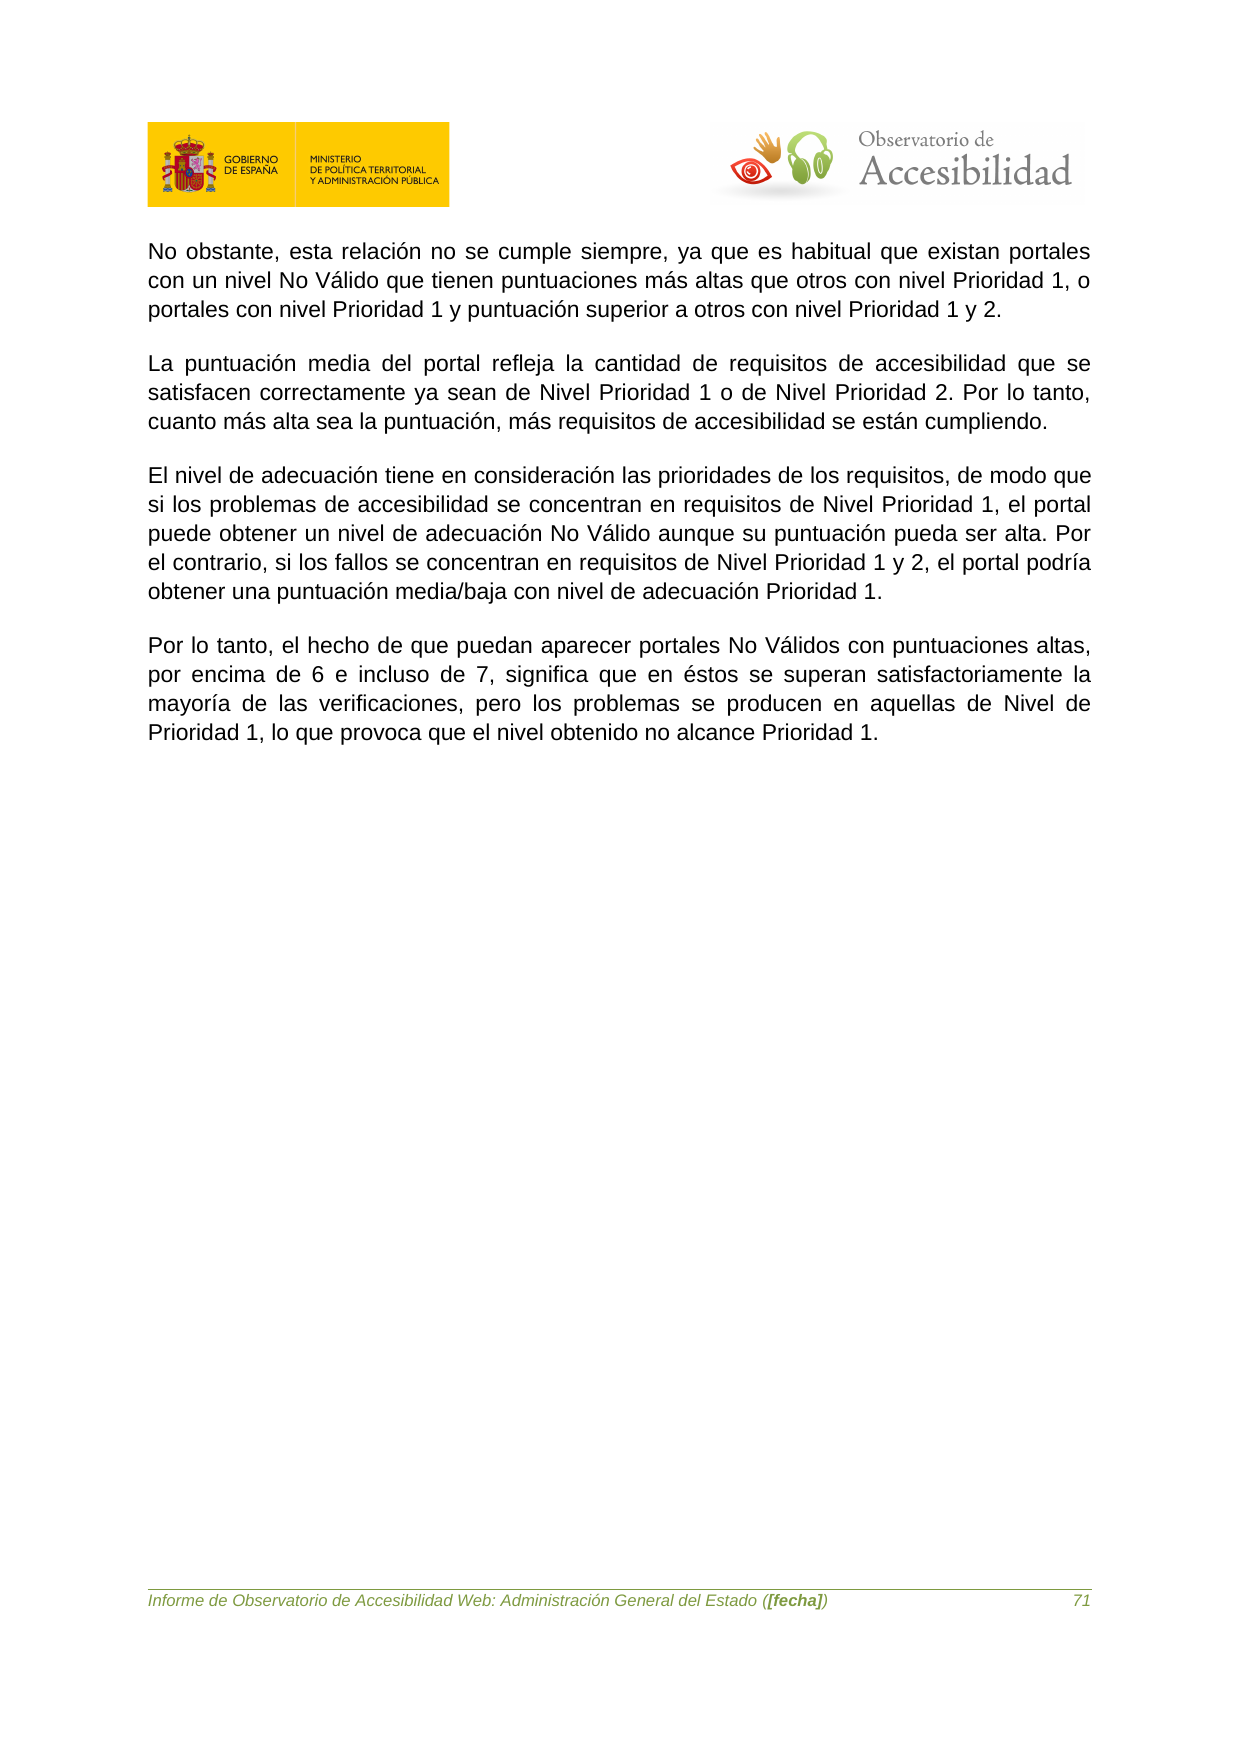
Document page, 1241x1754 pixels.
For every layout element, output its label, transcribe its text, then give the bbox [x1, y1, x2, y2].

text El nivel de adecuación tiene en consideración las prioridades de los requisitos, de modo que si los problemas de accesibilidad se concentran en requisitos de Nivel Prioridad 1, el portal puede obtener un nivel de adecuación No Válido aunque su puntuación pueda ser alta. Por el contrario, si los fallos se concentran en requisitos de Nivel Prioridad 1 y 2, el portal podría obtener una puntuación media/baja con nivel de adecuación Prioridad 1. [148, 462, 1092, 604]
text La puntuación media del portal refleja la cantidad de requisitos de accesibilidad que se satisfacen correctamente ya sean de Nivel Prioridad 1 o de Nivel Prioridad 2. Por lo tanto, cuanto más alta sea la puntuación, más requisitos de accesibilidad se están cumpliendo. [148, 350, 1092, 434]
text No obstante, esta relación no se cumple siempre, ya que es habitual que existan portales con un nivel No Válido que tienen puntuaciones más altas que otros con nivel Prioridad 1, o portales con nivel Prioridad 1 y puntuación superior a otros con nivel Prioridad 1 y 2. [148, 238, 1092, 322]
text Por lo tanto, el hecho de que puedan aparecer portales No Válidos con puntuaciones altas, por encima de 6 e incluso de 7, significa que en éstos se superan satisfactoriamente la mayoría de las verificaciones, pero los problemas se producen en aquellas de Nivel de Prioridad 1, lo que provoca que el nivel obtenido no alcance Prioridad 1. [148, 632, 1092, 745]
